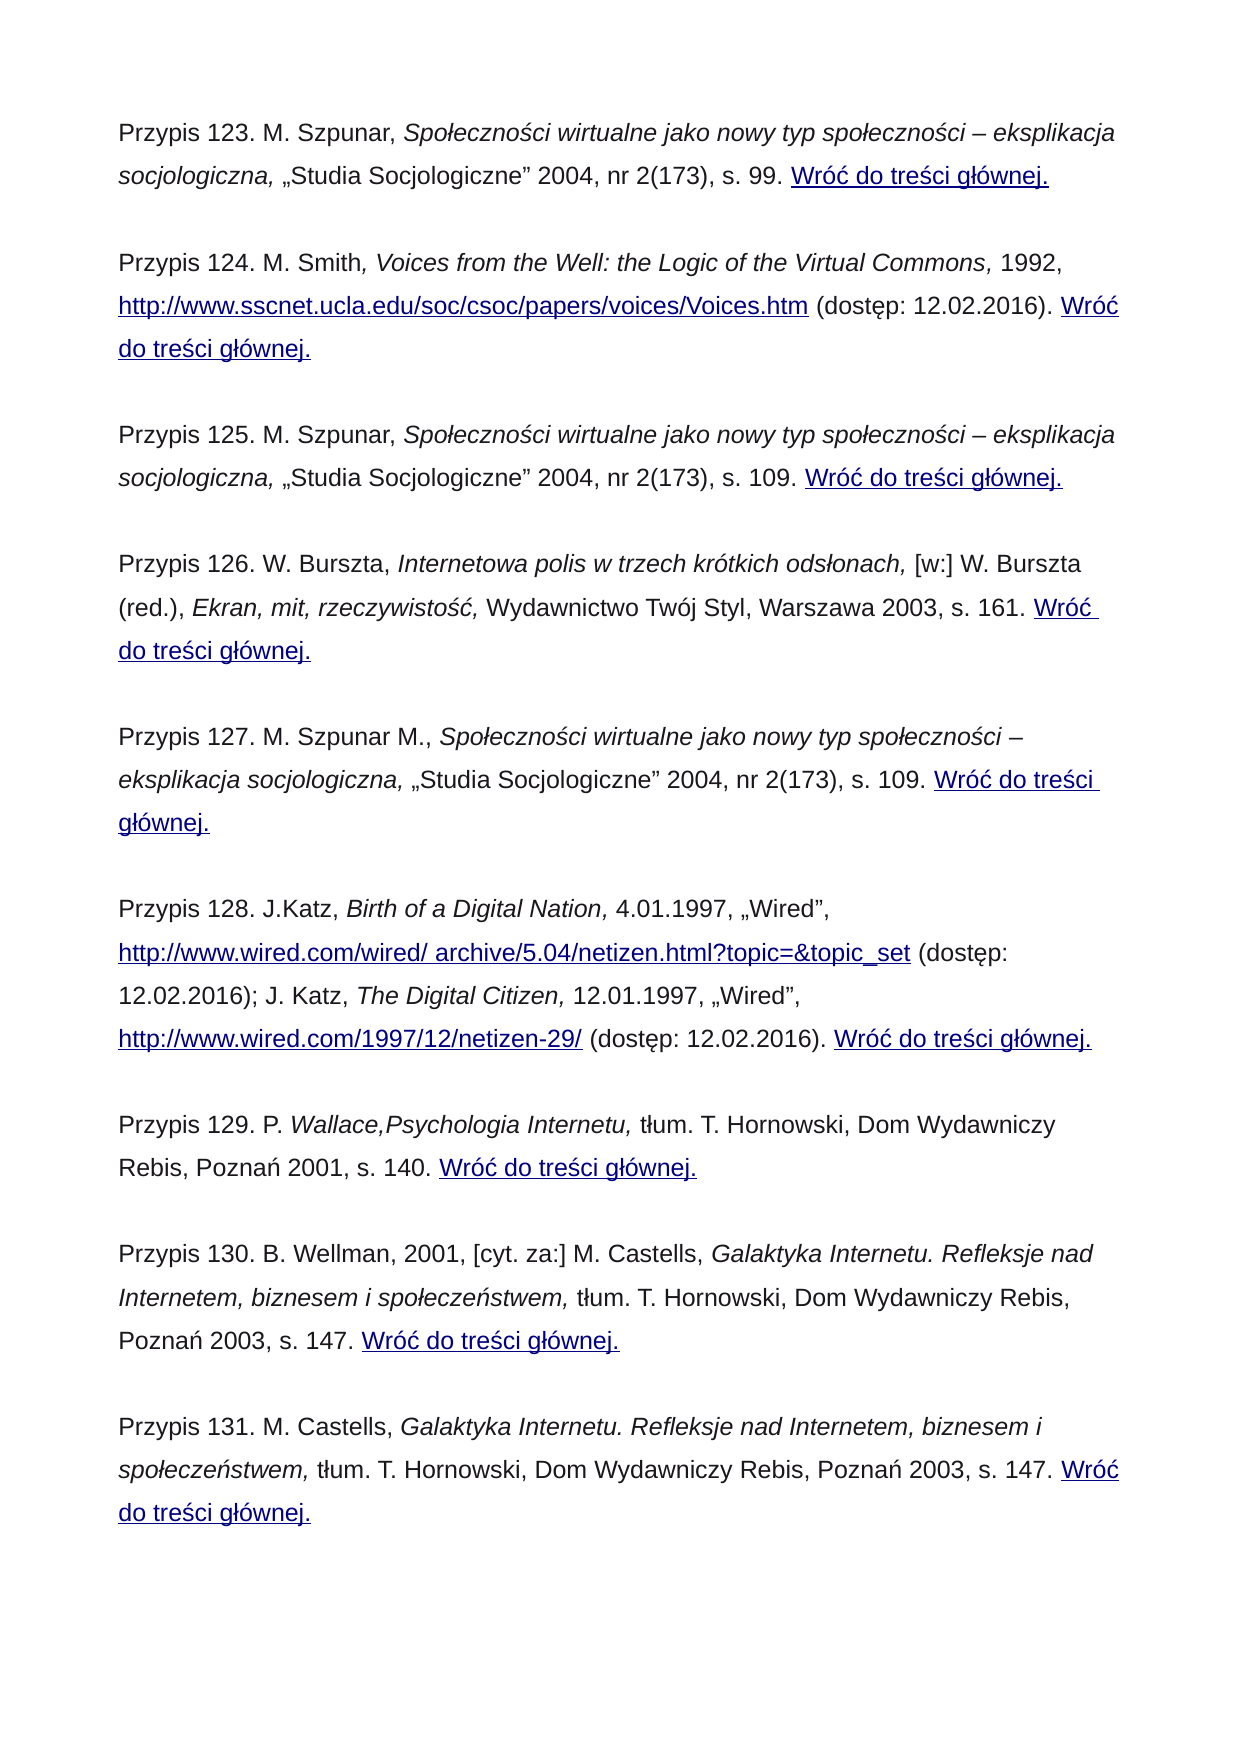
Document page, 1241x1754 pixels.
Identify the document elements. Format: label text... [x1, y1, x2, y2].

text Przypis 126. W. Burszta, Internetowa polis w trzech krótkich odsłonach, [w:] W. Burszta (red.), Ekran, mit, rzeczywistość, Wydawnictwo Twój Styl, Warszawa 2003, s. 161. Wróć do treści głównej. [118, 549, 1122, 664]
text Przypis 125. M. Szpunar, Społeczności wirtualne jako nowy typ społeczności – eksplikacja socjologiczna, „Studia Socjologiczne” 2004, nr 2(173), s. 109. Wróć do treści głównej. [118, 420, 1122, 492]
text Przypis 128. J.Katz, Birth of a Digital Nation, 4.01.1997, „Wired”, http://www.wired.com/wired/ archive/5.04/netizen.html?topic=&topic_set (dostęp: 12.02.2016); J. Katz, The Digital Citizen, 12.01.1997, „Wired”, http://www.wired.com/1997/12/netizen-29/ (dostęp: 12.02.2016). Wróć do treści głównej. [118, 894, 1122, 1052]
text Przypis 130. B. Wellman, 2001, [cyt. za:] M. Castells, Galaktyka Internetu. Refleksje nad Internetem, biznesem i społeczeństwem, tłum. T. Hornowski, Dom Wydawniczy Rebis, Poznań 2003, s. 147. Wróć do treści głównej. [118, 1239, 1122, 1354]
text Przypis 123. M. Szpunar, Społeczności wirtualne jako nowy typ społeczności – eksplikacja socjologiczna, „Studia Socjologiczne” 2004, nr 2(173), s. 99. Wróć do treści głównej. [118, 118, 1122, 190]
text Przypis 124. M. Smith, Voices from the Well: the Logic of the Virtual Commons, 1992, http://www.sscnet.ucla.edu/soc/csoc/papers/voices/Voices.htm (dostęp: 12.02.2016). Wróć do treści głównej. [118, 247, 1122, 362]
text Przypis 131. M. Castells, Galaktyka Internetu. Refleksje nad Internetem, biznesem i społeczeństwem, tłum. T. Hornowski, Dom Wydawniczy Rebis, Poznań 2003, s. 147. Wróć do treści głównej. [118, 1412, 1122, 1527]
text Przypis 129. P. Wallace,Psychologia Internetu, tłum. T. Hornowski, Dom Wydawniczy Rebis, Poznań 2001, s. 140. Wróć do treści głównej. [118, 1110, 1122, 1182]
text Przypis 127. M. Szpunar M., Społeczności wirtualne jako nowy typ społeczności – eksplikacja socjologiczna, „Studia Socjologiczne” 2004, nr 2(173), s. 109. Wróć do treści głównej. [118, 722, 1122, 837]
